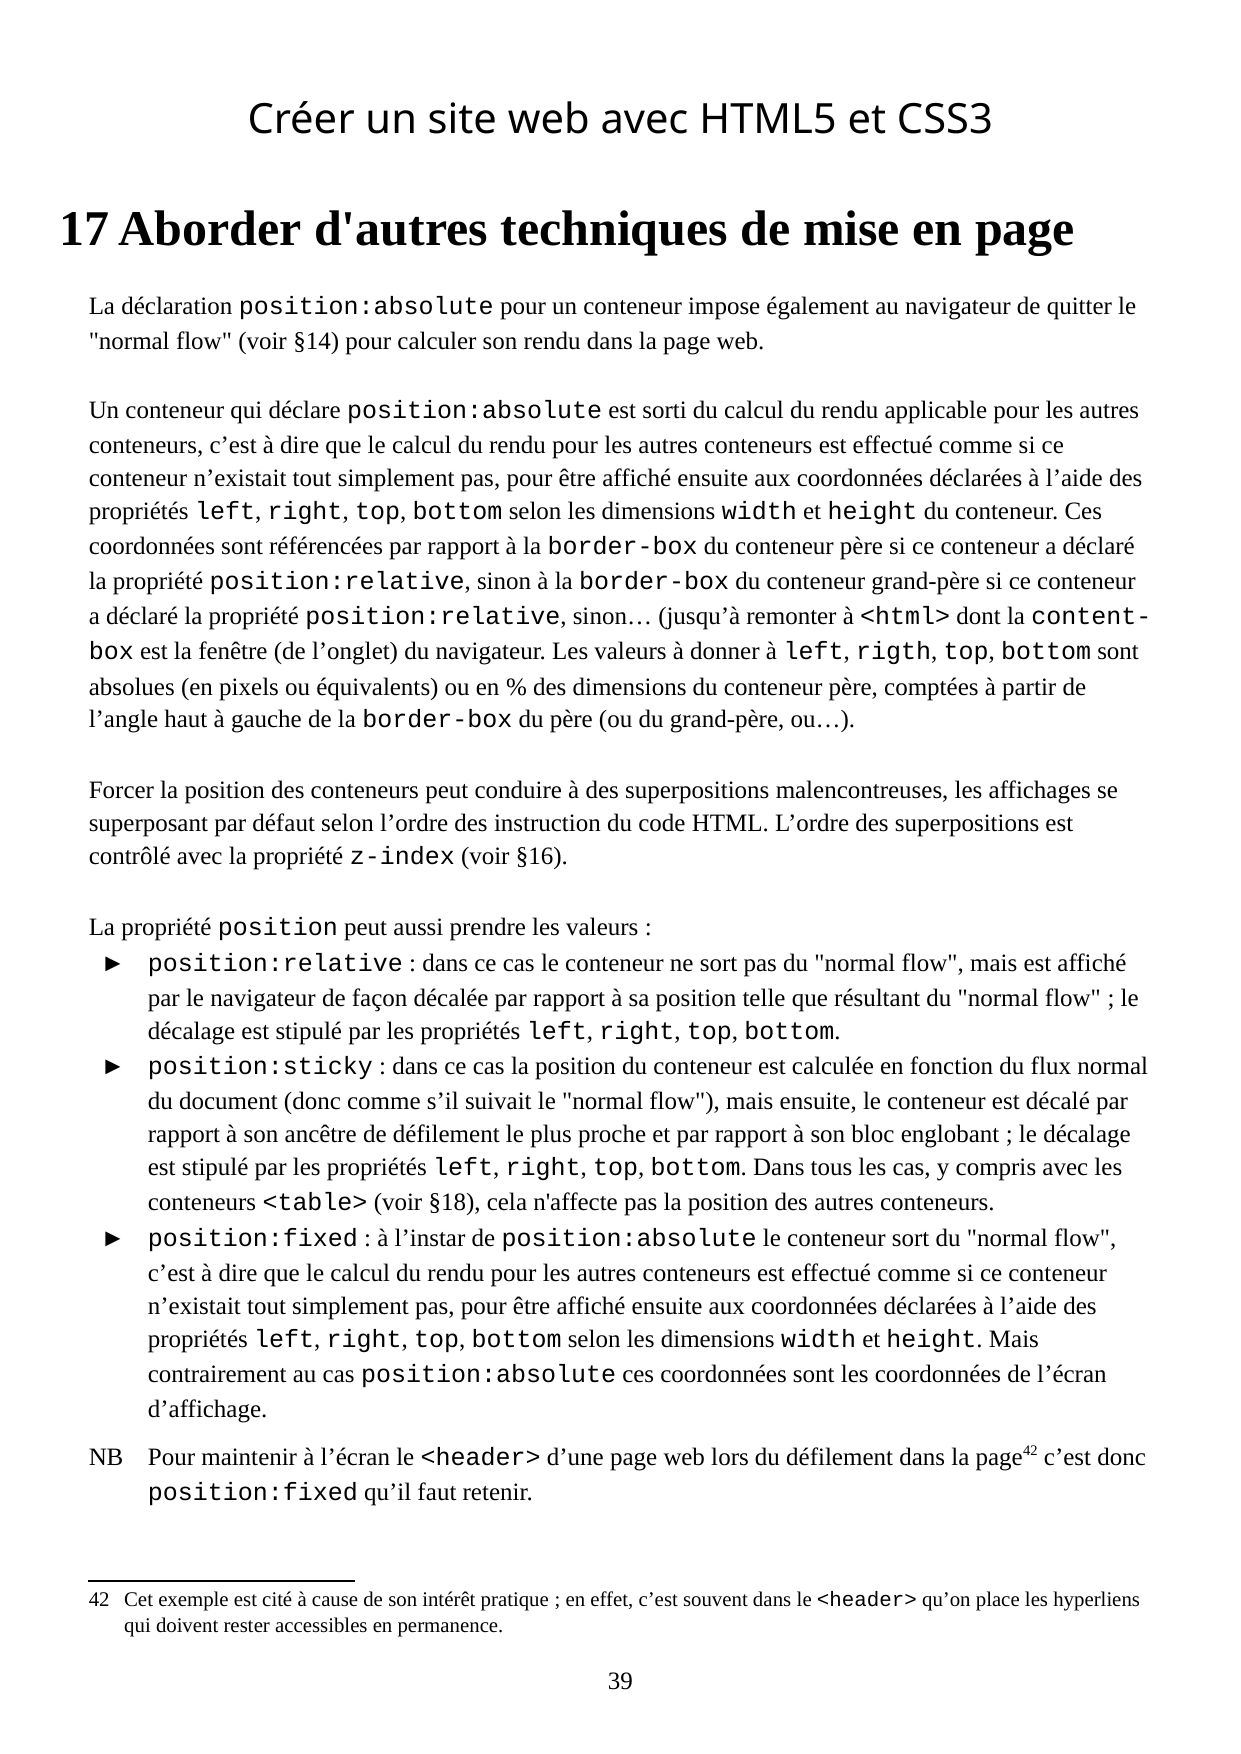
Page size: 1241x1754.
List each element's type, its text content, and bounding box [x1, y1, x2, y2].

text Un conteneur qui déclare position:absolute est sorti du calcul du rendu applicable pour les autres conteneurs, c’est à dire que le calcul du rendu pour les autres conteneurs est effectué comme si ce conteneur n’existait tout simplement pas, pour être affiché ensuite aux coordonnées déclarées à l’aide des propriétés left, right, top, bottom selon les dimensions width et height du conteneur. Ces coordonnées sont référencées par rapport à la border-box du conteneur père si ce conteneur a déclaré la propriété position:relative, sinon à la border-box du conteneur grand-père si ce conteneur a déclaré la propriété position:relative, sinon… (jusqu’à remonter à <html> dont la content-box est la fenêtre (de l’onglet) du navigateur. Les valeurs à donner à left, rigth, top, bottom sont absolues (en pixels ou équivalents) ou en % des dimensions du conteneur père, comptées à partir de l’angle haut à gauche de la border-box du père (ou du grand-père, ou…). [88, 395, 1152, 735]
text ► position:sticky : dans ce cas la position du conteneur est calculée en fonction du flux normal du document (donc comme s’il suivait le "normal flow"), mais ensuite, le conteneur est décalé par rapport à son ancêtre de défilement le plus proche et par rapport à son bloc englobant ; le décalage est stipulé par les propriétés left, right, top, bottom. Dans tous les cas, y compris avec les conteneurs <table> (voir §18), cela n'affecte pas la position des autres conteneurs. [100, 1051, 1152, 1218]
text La déclaration position:absolute pour un conteneur impose également au navigateur de quitter le "normal flow" (voir §14) pour calculer son rendu dans la page web. [88, 291, 1152, 355]
text ► position:fixed : à l’instar de position:absolute le conteneur sort du "normal flow", c’est à dire que le calcul du rendu pour les autres conteneurs est effectué comme si ce conteneur n’existait tout simplement pas, pour être affiché ensuite aux coordonnées déclarées à l’aide des propriétés left, right, top, bottom selon les dimensions width et height. Mais contrairement au cas position:absolute ces coordonnées sont les coordonnées de l’écran d’affichage. [100, 1223, 1152, 1423]
text NB Pour maintenir à l’écran le <header> d’une page web lors du défilement dans la page c’est donc position:fixed qu’il faut retenir. [88, 1442, 1152, 1508]
text ► position:relative : dans ce cas le conteneur ne sort pas du "normal flow", mais est affiché par le navigateur de façon décalée par rapport à sa position telle que résultant du "normal flow" ; le décalage est stipulé par les propriétés left, right, top, bottom. [100, 948, 1152, 1047]
text Cet exemple est cité à cause de son intérêt pratique ; en effet, c’est souvent dans le <header> qu’on place les hyperliens qui doivent rester accessibles en permanence. [88, 1587, 1152, 1637]
subtitle Aborder d'autres techniques de mise en page [59, 198, 1193, 256]
text Forcer la position des conteneurs peut conduire à des superpositions malencontreuses, les affichages se superposant par défaut selon l’ordre des instruction du code HTML. L’ordre des superpositions est contrôlé avec la propriété z-index (voir §16). [88, 775, 1152, 872]
text La propriété position peut aussi prendre les valeurs : [88, 912, 1152, 943]
